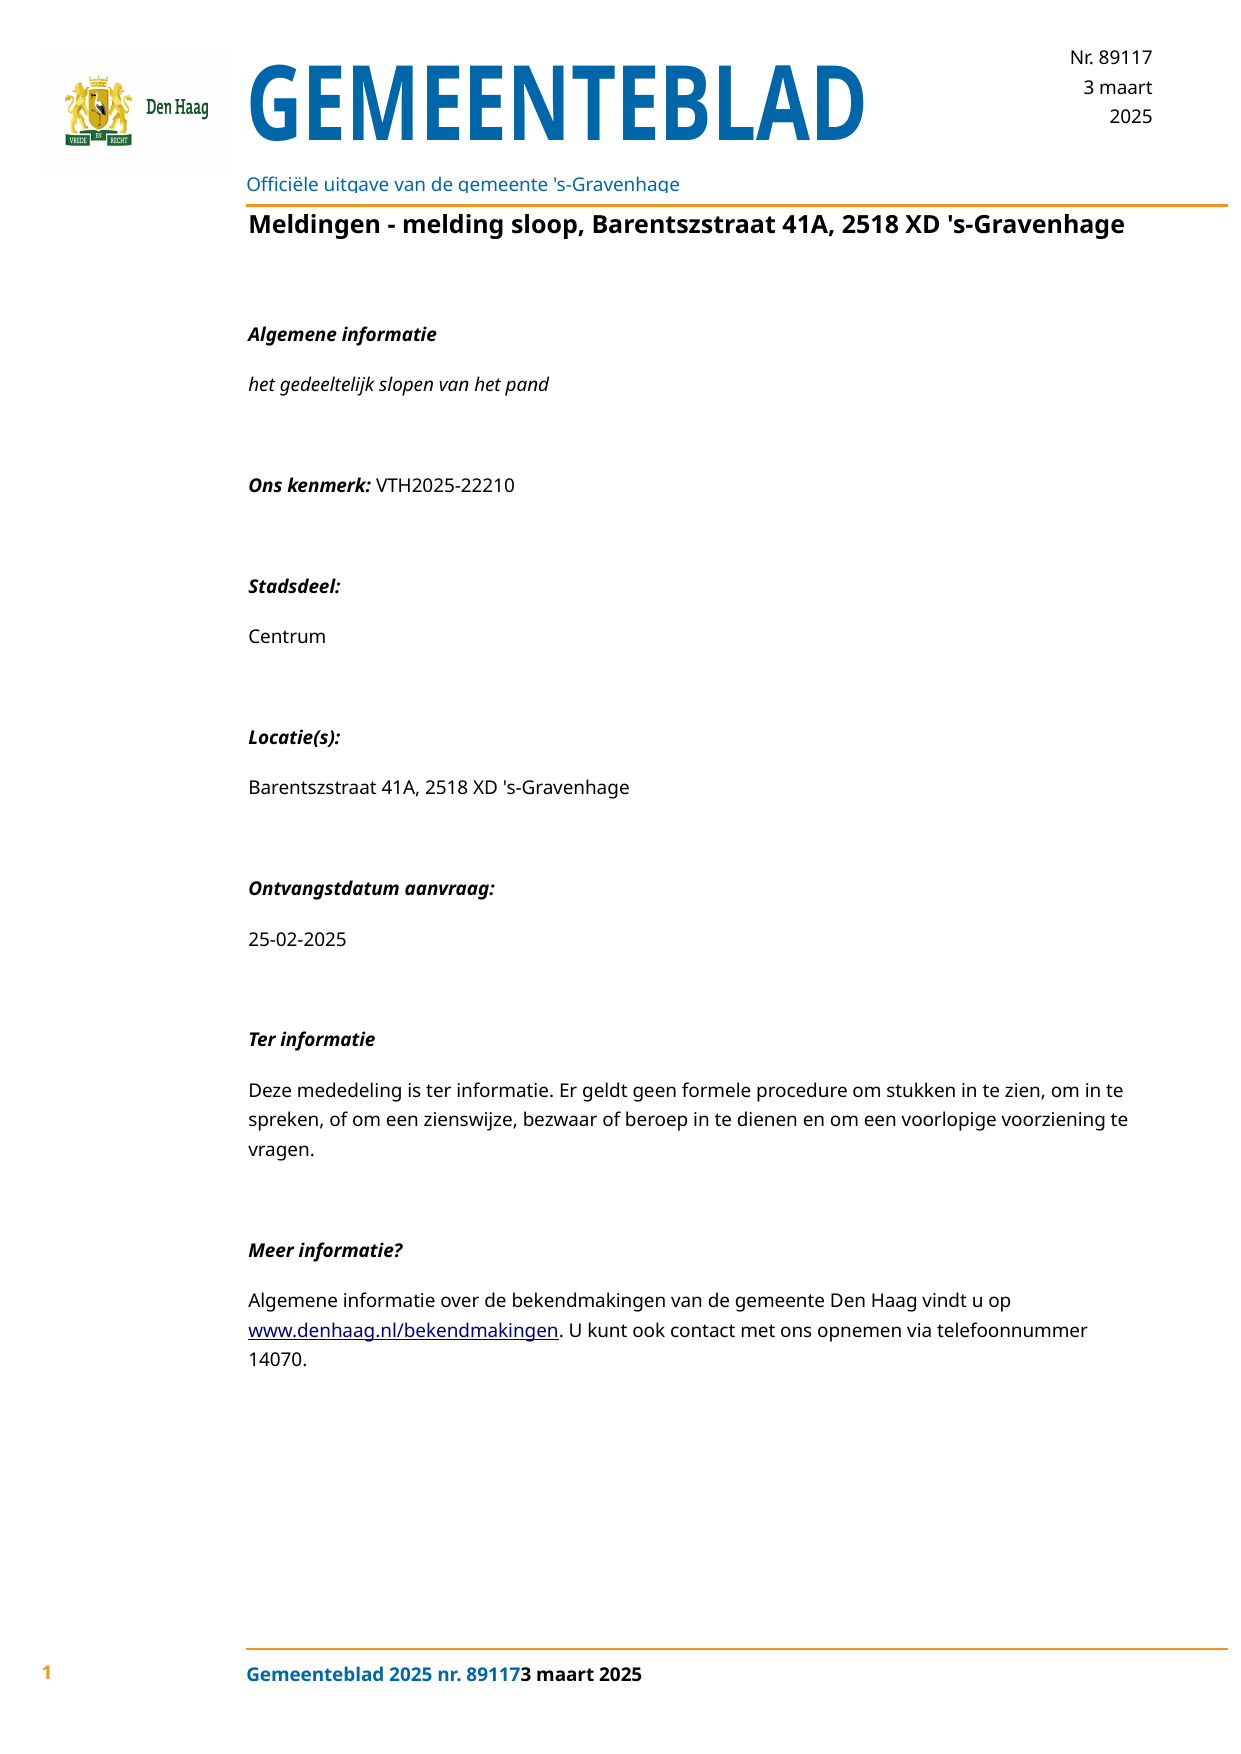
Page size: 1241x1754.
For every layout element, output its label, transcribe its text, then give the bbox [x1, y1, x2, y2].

text 25-02-2025 [248, 926, 1152, 951]
picture [41, 47, 231, 172]
text Stadsdeel: [248, 573, 1152, 598]
text Locatie(s): [248, 724, 1152, 750]
text Ter informatie [248, 1027, 1152, 1052]
text Algemene informatie over de bekendmakingen van de gemeente Den Haag vindt u op www.denhaag.nl/bekendmakingen. U kunt ook contact met ons opnemen via telefoonnummer 14070. [248, 1287, 1152, 1372]
text Deze mededeling is ter informatie. Er geldt geen formele procedure om stukken in te zien, om in te spreken, of om een zienswijze, bezwaar of beroep in te dienen en om een voorlopige voorziening te vragen. [248, 1077, 1152, 1162]
text Barentszstraat 41A, 2518 XD 's-Gravenhage [248, 774, 1152, 800]
text Centrum [248, 623, 1152, 649]
text Meer informatie? [248, 1237, 1152, 1263]
text Ons kenmerk: VTH2025-22210 [248, 472, 1152, 498]
text Ontvangstdatum aanvraag: [248, 875, 1152, 901]
text Algemene informatie [248, 321, 1152, 346]
text Meldingen - melding sloop, Barentszstraat 41A, 2518 XD 's-Gravenhage [248, 207, 1152, 241]
text het gedeeltelijk slopen van het pand [248, 371, 1152, 397]
